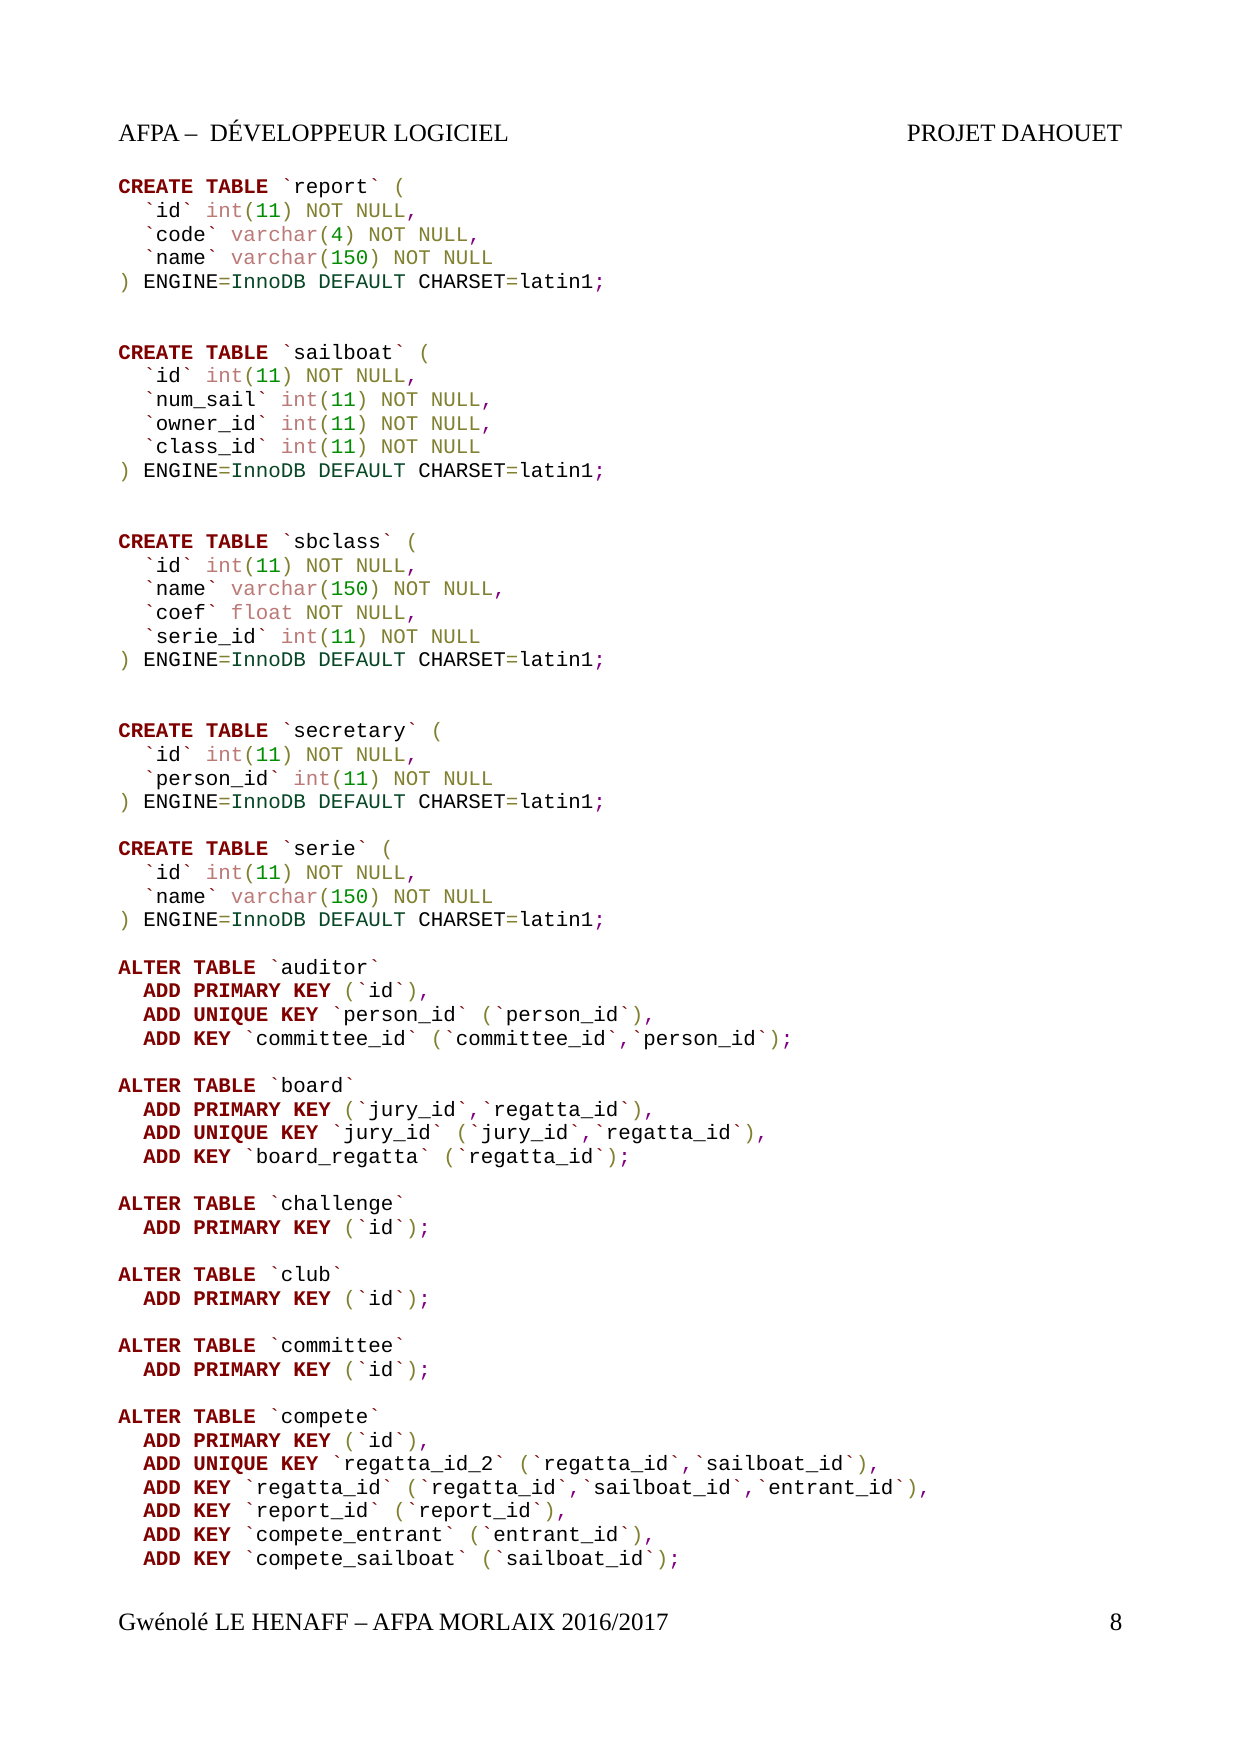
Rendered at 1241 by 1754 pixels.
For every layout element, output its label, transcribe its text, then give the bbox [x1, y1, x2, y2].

text CREATE TABLE `report` ( [118, 176, 1122, 200]
text ADD PRIMARY KEY (`id`); [118, 1217, 1122, 1240]
text ADD PRIMARY KEY (`id`), [118, 1429, 1122, 1453]
text ALTER TABLE `board` [118, 1075, 1122, 1098]
text ADD PRIMARY KEY (`id`); [118, 1359, 1122, 1382]
text CREATE TABLE `serie` ( [118, 838, 1122, 862]
text ALTER TABLE `committee` [118, 1335, 1122, 1359]
text ADD KEY `compete_entrant` (`entrant_id`), [118, 1524, 1122, 1548]
text ) ENGINE=InnoDB DEFAULT CHARSET=latin1; [118, 791, 1122, 815]
text ADD PRIMARY KEY (`jury_id`,`regatta_id`), [118, 1098, 1122, 1122]
text `id` int(11) NOT NULL, [118, 366, 1122, 389]
text ADD KEY `compete_sailboat` (`sailboat_id`); [118, 1548, 1122, 1571]
text ADD UNIQUE KEY `jury_id` (`jury_id`,`regatta_id`), [118, 1122, 1122, 1146]
text `id` int(11) NOT NULL, [118, 200, 1122, 224]
text CREATE TABLE `secretary` ( [118, 720, 1122, 744]
text ) ENGINE=InnoDB DEFAULT CHARSET=latin1; [118, 909, 1122, 933]
text ADD UNIQUE KEY `person_id` (`person_id`), [118, 1004, 1122, 1028]
text ADD UNIQUE KEY `regatta_id_2` (`regatta_id`,`sailboat_id`), [118, 1453, 1122, 1477]
text ADD KEY `board_regatta` (`regatta_id`); [118, 1146, 1122, 1169]
text `class_id` int(11) NOT NULL [118, 436, 1122, 460]
text ALTER TABLE `challenge` [118, 1193, 1122, 1217]
text ADD PRIMARY KEY (`id`); [118, 1288, 1122, 1311]
text `person_id` int(11) NOT NULL [118, 767, 1122, 791]
text `code` varchar(4) NOT NULL, [118, 224, 1122, 247]
text `id` int(11) NOT NULL, [118, 744, 1122, 767]
text CREATE TABLE `sailboat` ( [118, 342, 1122, 366]
text `name` varchar(150) NOT NULL, [118, 578, 1122, 602]
text ADD KEY `regatta_id` (`regatta_id`,`sailboat_id`,`entrant_id`), [118, 1477, 1122, 1501]
text `num_sail` int(11) NOT NULL, [118, 389, 1122, 413]
text `owner_id` int(11) NOT NULL, [118, 413, 1122, 436]
text ADD KEY `committee_id` (`committee_id`,`person_id`); [118, 1028, 1122, 1051]
text ADD KEY `report_id` (`report_id`), [118, 1501, 1122, 1524]
text `id` int(11) NOT NULL, [118, 555, 1122, 578]
text CREATE TABLE `sbclass` ( [118, 531, 1122, 555]
text `serie_id` int(11) NOT NULL [118, 626, 1122, 649]
text ADD PRIMARY KEY (`id`), [118, 980, 1122, 1004]
text `id` int(11) NOT NULL, [118, 862, 1122, 886]
text `name` varchar(150) NOT NULL [118, 886, 1122, 909]
text ) ENGINE=InnoDB DEFAULT CHARSET=latin1; [118, 649, 1122, 673]
text ) ENGINE=InnoDB DEFAULT CHARSET=latin1; [118, 460, 1122, 484]
text ALTER TABLE `auditor` [118, 957, 1122, 980]
text ) ENGINE=InnoDB DEFAULT CHARSET=latin1; [118, 271, 1122, 294]
text ALTER TABLE `club` [118, 1264, 1122, 1288]
text `coef` float NOT NULL, [118, 602, 1122, 626]
text ALTER TABLE `compete` [118, 1406, 1122, 1429]
text `name` varchar(150) NOT NULL [118, 247, 1122, 271]
